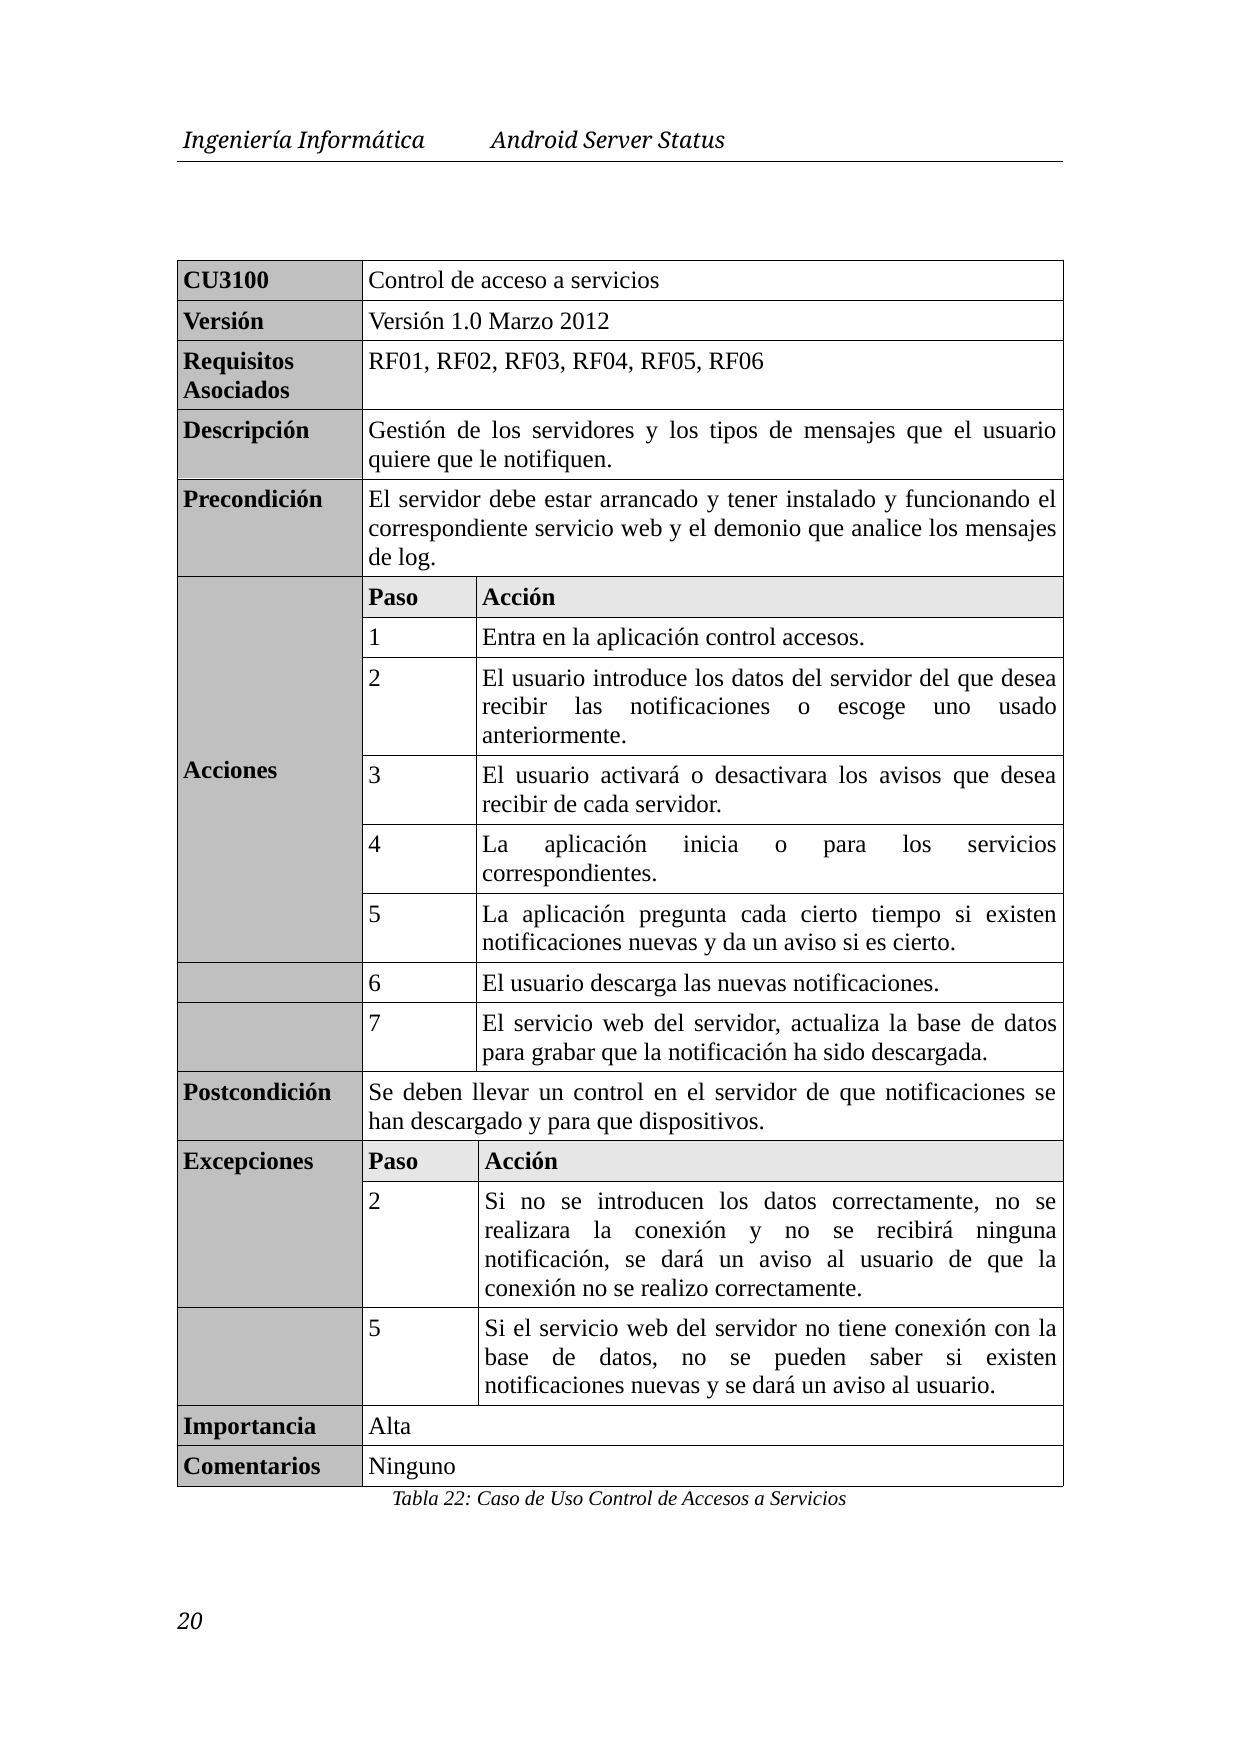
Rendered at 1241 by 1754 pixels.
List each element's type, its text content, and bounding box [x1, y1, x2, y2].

table_header CU3100 [178, 261, 362, 300]
table_cell Comentarios [178, 1446, 362, 1486]
table_cell 2 [363, 1182, 478, 1307]
table_cell Se deben llevar un control en el servidor de que notificaciones se han descargado y para que dispositivos. [363, 1072, 1063, 1140]
table_cell [178, 1003, 362, 1071]
table_cell 2 [363, 658, 476, 755]
table_cell Si el servicio web del servidor no tiene conexión con la base de datos, no se pueden saber si existen notificaciones nuevas y se dará un aviso al usuario. [479, 1308, 1063, 1405]
table_cell 3 [363, 756, 476, 824]
table_cell Precondición [178, 480, 362, 576]
table_cell El servicio web del servidor, actualiza la base de datos para grabar que la notificación ha sido descargada. [477, 1003, 1063, 1071]
table_cell Entra en la aplicación control accesos. [477, 618, 1063, 657]
table_cell Excepciones [178, 1141, 362, 1307]
table_cell Acción [479, 1141, 1063, 1181]
table_cell El usuario introduce los datos del servidor del que desea recibir las notificaciones o escoge uno usado anteriormente. [477, 658, 1063, 755]
table_cell La aplicación pregunta cada cierto tiempo si existen notificaciones nuevas y da un aviso si es cierto. [477, 894, 1063, 962]
table_cell 4 [363, 825, 476, 893]
table_cell 5 [363, 1308, 478, 1405]
table_cell 6 [363, 963, 476, 1002]
table_cell Importancia [178, 1406, 362, 1445]
table_cell El usuario activará o desactivara los avisos que desea recibir de cada servidor. [477, 756, 1063, 824]
table_cell La aplicación inicia o para los servicios correspondientes. [477, 825, 1063, 893]
table_cell El servidor debe estar arrancado y tener instalado y funcionando el correspondiente servicio web y el demonio que analice los mensajes de log. [363, 480, 1063, 576]
table_cell Acciones [178, 577, 362, 962]
table_cell 1 [363, 618, 476, 657]
table_cell Descripción [178, 410, 362, 478]
table_cell Si no se introducen los datos correctamente, no se realizara la conexión y no se recibirá ninguna notificación, se dará un aviso al usuario de que la conexión no se realizo correctamente. [479, 1182, 1063, 1307]
table_cell El usuario descarga las nuevas notificaciones. [477, 963, 1063, 1002]
table_header Control de acceso a servicios [363, 261, 1063, 300]
table_cell Versión 1.0 Marzo 2012 [363, 301, 1063, 340]
table_cell Versión [178, 301, 362, 340]
table_cell Gestión de los servidores y los tipos de mensajes que el usuario quiere que le notifiquen. [363, 410, 1063, 478]
table_cell Postcondición [178, 1072, 362, 1140]
table_cell Paso [363, 577, 476, 617]
table_cell RF01, RF02, RF03, RF04, RF05, RF06 [363, 341, 1063, 409]
table_cell 7 [363, 1003, 476, 1071]
text Tabla 22: Caso de Uso Control de Accesos a Servicios [177, 1487, 1063, 1510]
table_cell [178, 963, 362, 1002]
table_cell Ninguno [363, 1446, 1063, 1486]
table_cell Paso [363, 1141, 478, 1181]
table_cell 5 [363, 894, 476, 962]
table_cell Alta [363, 1406, 1063, 1445]
table_cell Acción [477, 577, 1063, 617]
table_cell Requisitos Asociados [178, 341, 362, 409]
table_cell [178, 1308, 362, 1405]
